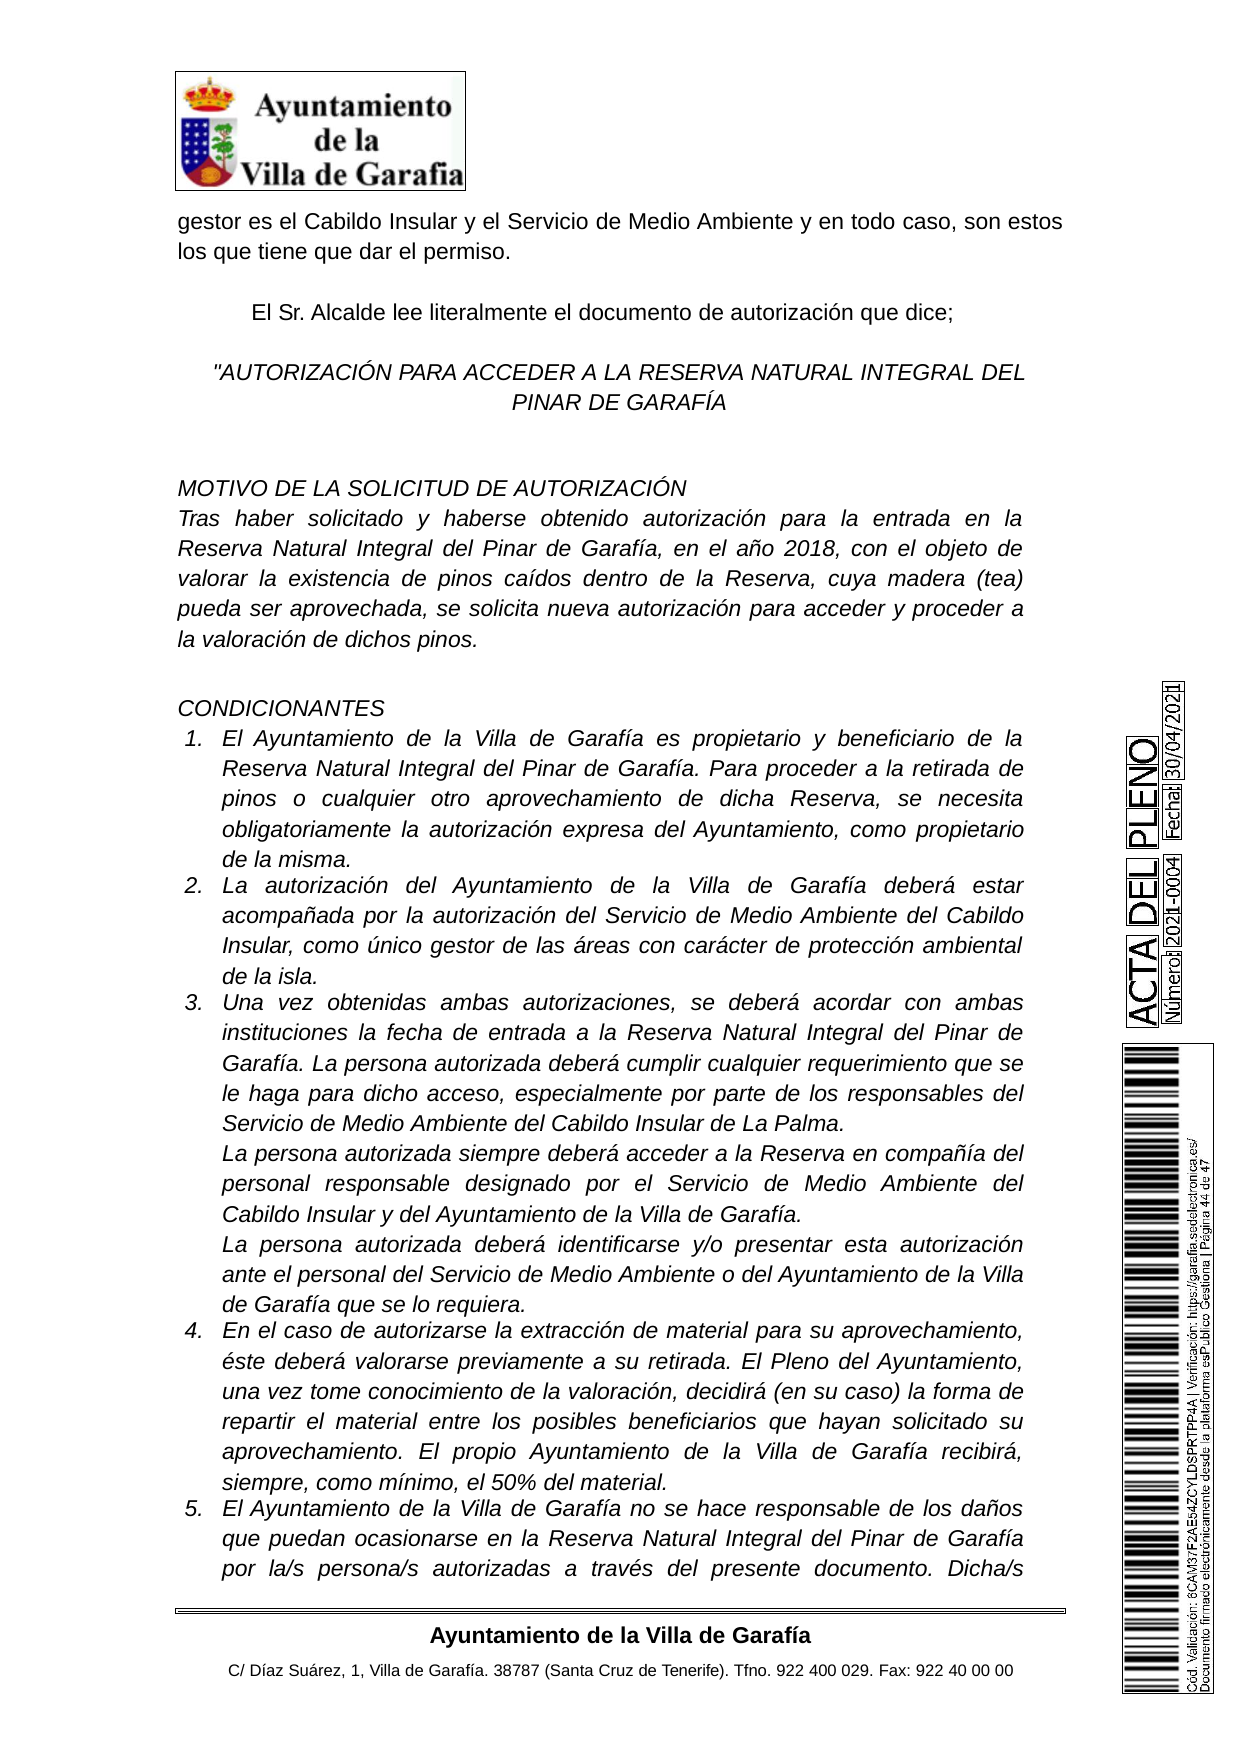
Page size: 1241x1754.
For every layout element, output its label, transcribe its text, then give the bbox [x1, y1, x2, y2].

text siempre, como mínimo, el 50% del material. [222, 1469, 692, 1495]
text ante el personal del Servicio de Medio Ambiente o del Ayuntamiento de la Villa [222, 1262, 1048, 1288]
text pueda ser aprovechada, se solicita nueva autorización para acceder y proceder a [177, 596, 1048, 622]
text Reserva Natural Integral del Pinar de Garafía. Para proceder a la retirada de [222, 756, 1048, 782]
text una vez tome conocimiento de la valoración, decidirá (en su caso) la forma de [222, 1379, 1048, 1404]
text acompañada por la autorización del Servicio de Medio Ambiente del Cabildo [222, 903, 1048, 929]
picture [1163, 785, 1181, 789]
text Insular, como único gestor de las áreas con carácter de protección ambiental [222, 933, 1048, 959]
picture [1163, 682, 1184, 691]
picture [1127, 859, 1158, 878]
picture [1123, 1044, 1213, 1693]
text valorar la existencia de pinos caídos dentro de la Reserva, cuya madera (tea) [177, 566, 1048, 592]
text éste deberá valorarse previamente a su retirada. El Pleno del Ayuntamiento, [222, 1349, 1048, 1374]
text MOTIVO DE LA SOLICITUD DE AUTORIZACIÓN [177, 476, 709, 501]
text Ayuntamiento de la Villa de Garafía [429, 1623, 836, 1648]
picture [1164, 855, 1181, 913]
picture [1162, 1000, 1181, 1023]
picture [176, 1609, 1065, 1613]
text le haga para dicho acceso, especialmente por parte de los responsables del [222, 1081, 1048, 1106]
text repartir el material entre los posibles beneficiarios que hayan solicitado su [222, 1409, 1048, 1435]
text El Sr. Alcalde lee literalmente el documento de autorización que dice; [251, 299, 978, 325]
text pinos o cualquier otro aprovechamiento de dicha Reserva, se necesita [222, 786, 1048, 812]
text "AUTORIZACIÓN PARA ACCEDER A LA RESERVA NATURAL INTEGRAL DEL [212, 360, 1051, 386]
picture [1162, 956, 1181, 999]
text de Garafía que se lo requiera. [222, 1292, 1048, 1318]
text los que tiene que dar el permiso. [177, 239, 1086, 265]
text PINAR DE GARAFÍA [512, 390, 752, 416]
picture [1163, 692, 1184, 779]
picture [1163, 790, 1181, 839]
text CONDICIONANTES [177, 696, 410, 721]
text C/ Díaz Suárez, 1, Villa de Garafía. 38787 (Santa Cruz de Tenerife). Tfno. 922 400 029. Fax: 922 40 00 00 [228, 1662, 1037, 1680]
text Cabildo Insular y del Ayuntamiento de la Villa de Garafía. [222, 1202, 1048, 1227]
text que puedan ocasionarse en la Reserva Natural Integral del Pinar de Garafía [222, 1526, 1048, 1552]
text de la misma. [222, 847, 376, 872]
picture [1127, 936, 1158, 1027]
text Servicio de Medio Ambiente del Cabildo Insular de La Palma. [222, 1111, 1048, 1137]
picture [1127, 737, 1158, 764]
text por la/s persona/s autorizadas a través del presente documento. Dicha/s [222, 1556, 1048, 1582]
text personal responsable designado por el Servicio de Medio Ambiente del [222, 1171, 1048, 1197]
text 2. La autorización del Ayuntamiento de la Villa de Garafía deberá estar [184, 873, 1047, 899]
picture [176, 72, 465, 190]
text Garafía. La persona autorizada deberá cumplir cualquier requerimiento que se [222, 1051, 1048, 1076]
text 5. El Ayuntamiento de la Villa de Garafía no se hace responsable de los daños [184, 1496, 1048, 1522]
text 3. Una vez obtenidas ambas autorizaciones, se deberá acordar con ambas [184, 990, 1048, 1016]
text gestor es el Cabildo Insular y el Servicio de Medio Ambiente y en todo caso, son estos [177, 209, 1086, 234]
text La persona autorizada siempre deberá acceder a la Reserva en compañía del [222, 1141, 1048, 1167]
picture [1164, 914, 1181, 946]
text obligatoriamente la autorización expresa del Ayuntamiento, como propietario [222, 817, 1048, 842]
text 1 [184, 726, 197, 752]
text la valoración de dichos pinos. [177, 627, 1048, 652]
text . El Ayuntamiento de la Villa de Garafía es propietario y beneficiario de la [197, 726, 1048, 752]
text de la isla. [222, 964, 1048, 989]
text aprovechamiento. El propio Ayuntamiento de la Villa de Garafía recibirá, [222, 1439, 1048, 1465]
text instituciones la fecha de entrada a la Reserva Natural Integral del Pinar de [222, 1020, 1048, 1046]
picture [1127, 809, 1158, 848]
text La persona autorizada deberá identificarse y/o presentar esta autorización [222, 1232, 1048, 1257]
picture [1126, 765, 1159, 808]
text Reserva Natural Integral del Pinar de Garafía, en el año 2018, con el objeto de [177, 536, 1048, 562]
text Tras haber solicitado y haberse obtenido autorización para la entrada en la [177, 506, 1048, 531]
text 4. En el caso de autorizarse la extracción de material para su aprovechamiento, [184, 1318, 1048, 1344]
picture [1127, 879, 1158, 925]
